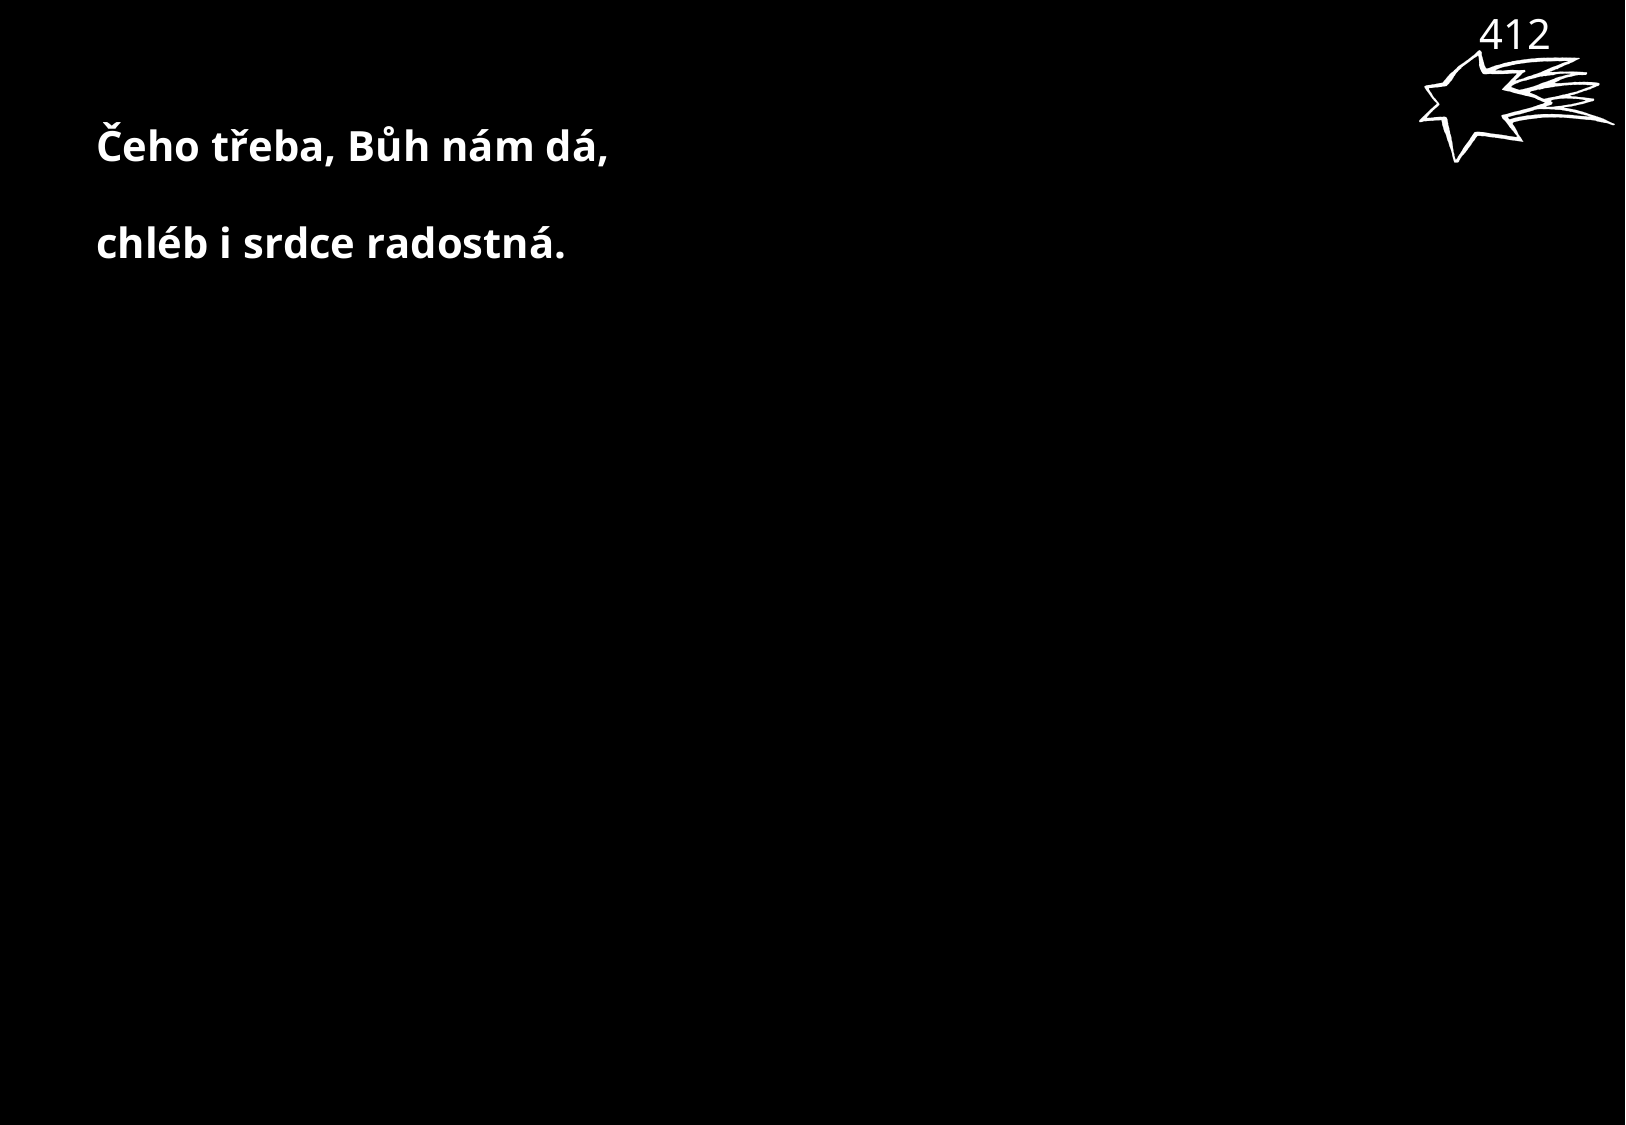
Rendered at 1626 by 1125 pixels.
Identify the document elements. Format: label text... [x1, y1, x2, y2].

list Čeho třeba, Bůh nám dá, chléb i srdce radostná. [81, 112, 1544, 1101]
text_box 412 [1405, 0, 1626, 66]
